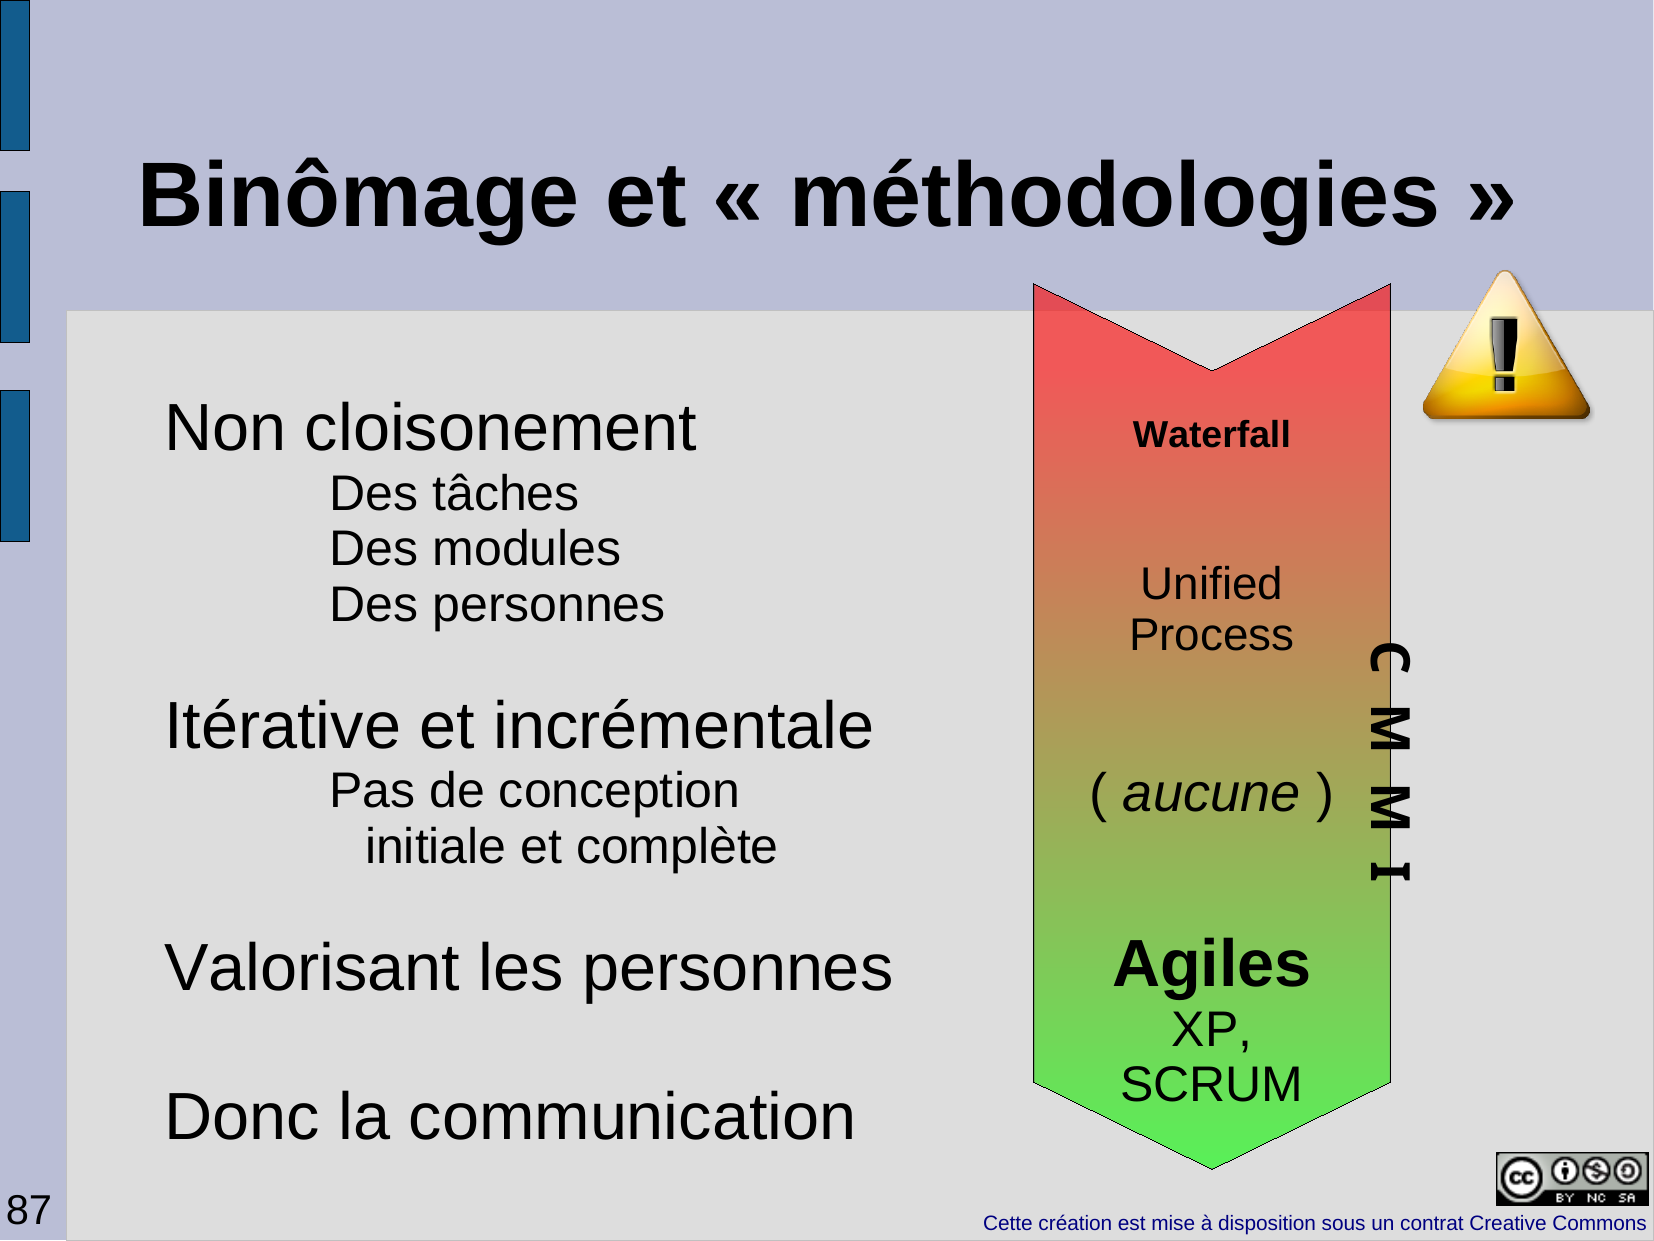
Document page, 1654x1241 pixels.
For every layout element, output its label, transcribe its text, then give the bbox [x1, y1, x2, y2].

picture [1417, 253, 1595, 432]
text_box C M M I [1352, 614, 1430, 910]
text_box [1182, 1155, 1242, 1170]
title Binômage et « méthodologies » [121, 91, 1534, 299]
text_box Waterfall Unified Process ( aucune ) Agiles XP, SCRUM [1033, 413, 1391, 1112]
text_box [1033, 299, 1098, 315]
picture [1496, 1152, 1649, 1206]
list Non cloisonement Des tâches Des modules Des personnes Itérative et incrémentale Pas de conception initiale et complète Valorisant les personnes Donc la communication [152, 315, 1534, 1155]
text_box [1326, 299, 1391, 315]
